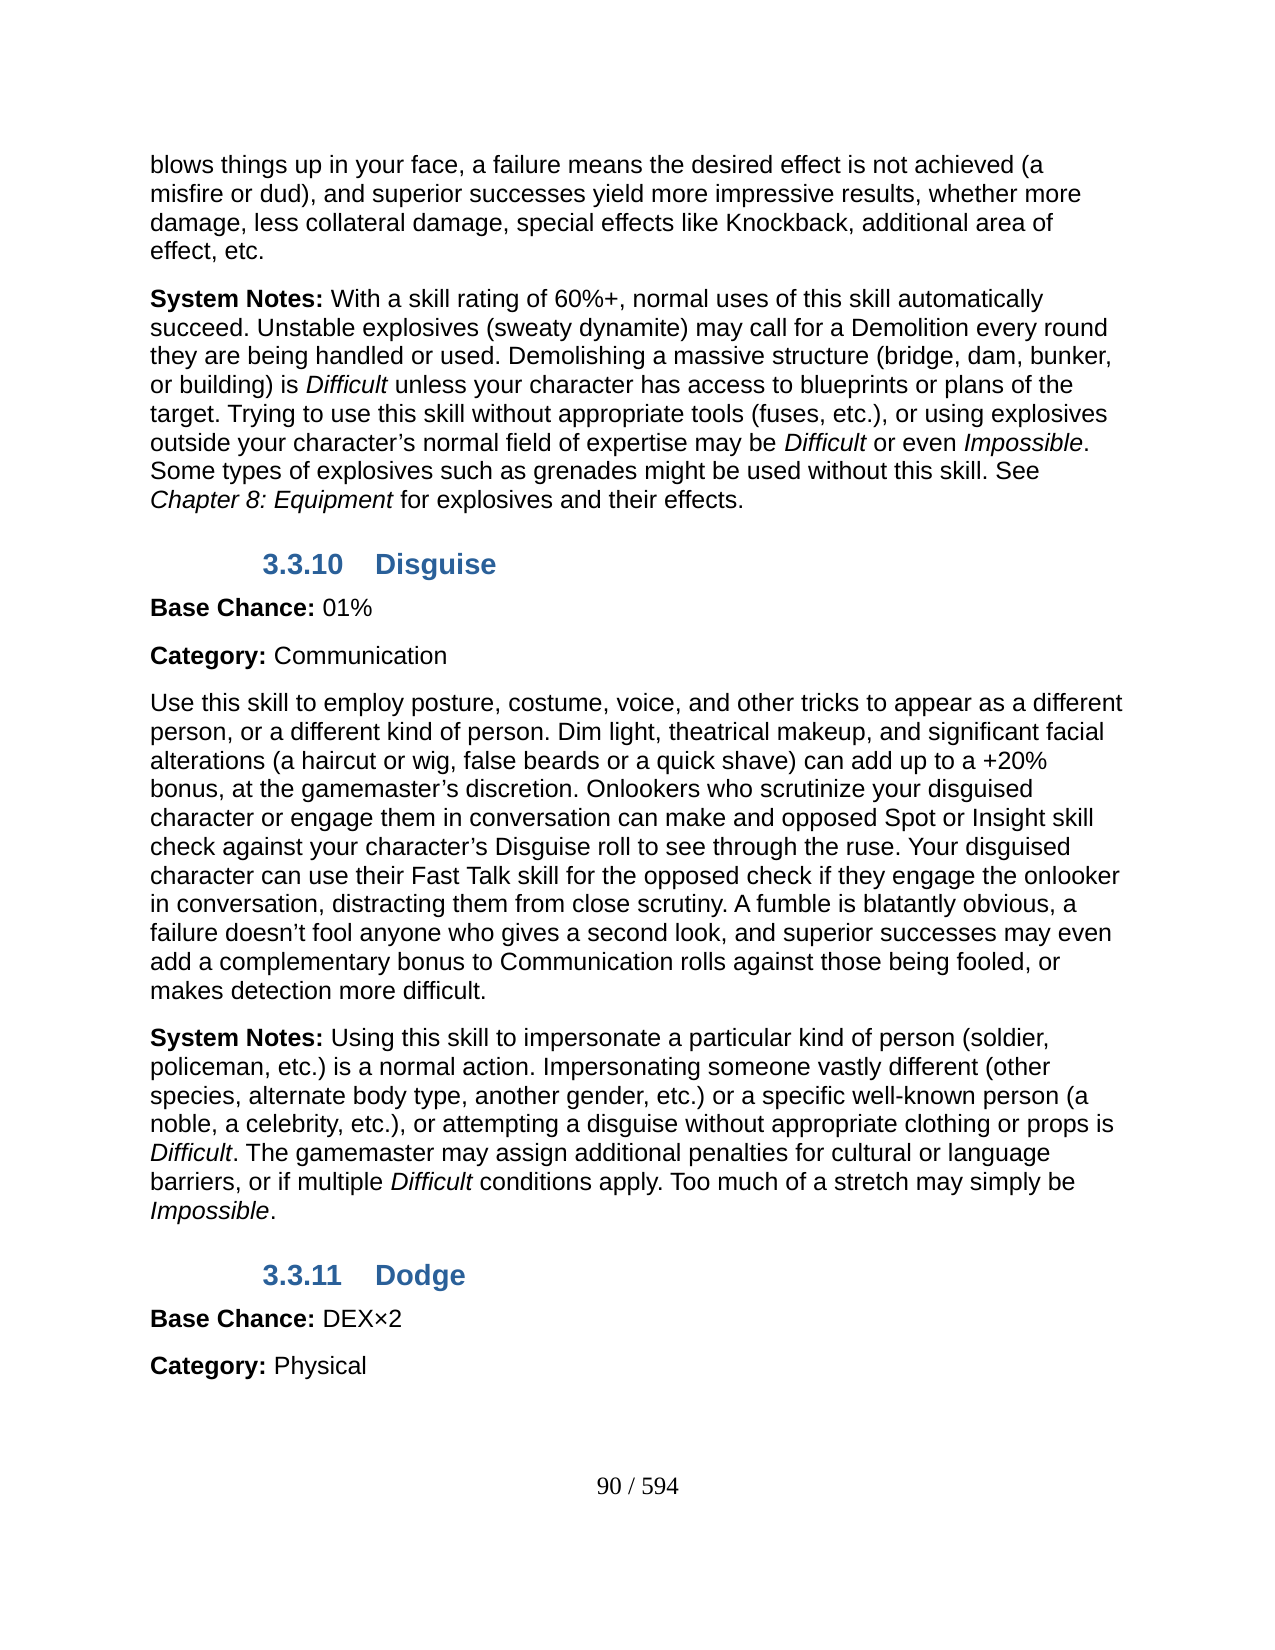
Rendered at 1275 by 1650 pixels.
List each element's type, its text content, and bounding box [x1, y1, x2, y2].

text blows things up in your face, a failure means the desired effect is not achieved (a misfire or dud), and superior successes yield more impressive results, whether more damage, less collateral damage, special effects like Knockback, additional area of effect, etc. [150, 150, 1125, 265]
text Category: Physical [150, 1351, 1125, 1380]
text System Notes: With a skill rating of 60%+, normal uses of this skill automatically succeed. Unstable explosives (sweaty dynamite) may call for a Demolition every round they are being handled or used. Demolishing a massive structure (bridge, dam, bunker, or building) is Difficult unless your character has access to blueprints or plans of the target. Trying to use this skill without appropriate tools (fuses, etc.), or using explosives outside your character’s normal field of expertise may be Difficult or even Impossible. Some types of explosives such as grenades might be used without this skill. See Chapter 8: Equipment for explosives and their effects. [150, 284, 1125, 514]
text Base Chance: 01% [150, 593, 1125, 622]
text Use this skill to employ posture, costume, voice, and other tricks to appear as a different person, or a different kind of person. Dim light, theatrical makeup, and significant facial alterations (a haircut or wig, false beards or a quick shave) can add up to a +20% bonus, at the gamemaster’s discretion. Onlookers who scrutinize your disguised character or engage them in conversation can make and opposed Spot or Insight skill check against your character’s Disguise roll to see through the ruse. Your disguised character can use their Fast Talk skill for the opposed check if they engage the onlooker in conversation, distracting them from close scrutiny. A fumble is blatantly obvious, a failure doesn’t fool anyone who gives a second look, and superior successes may even add a complementary bonus to Communication rolls against those being fooled, or makes detection more difficult. [150, 688, 1125, 1004]
text System Notes: Using this skill to impersonate a particular kind of person (soldier, policeman, etc.) is a normal action. Impersonating someone vastly different (other species, alternate body type, another gender, etc.) or a specific well-known person (a noble, a celebrity, etc.), or attempting a disguise without appropriate clothing or props is Difficult. The gamemaster may assign additional penalties for cultural or language barriers, or if multiple Difficult conditions apply. Too much of a stretch may simply be Impossible. [150, 1023, 1125, 1224]
subtitle Disguise [262, 547, 1125, 581]
subtitle Dodge [262, 1258, 1125, 1291]
text Category: Communication [150, 641, 1125, 669]
text Base Chance: DEX×2 [150, 1304, 1125, 1332]
